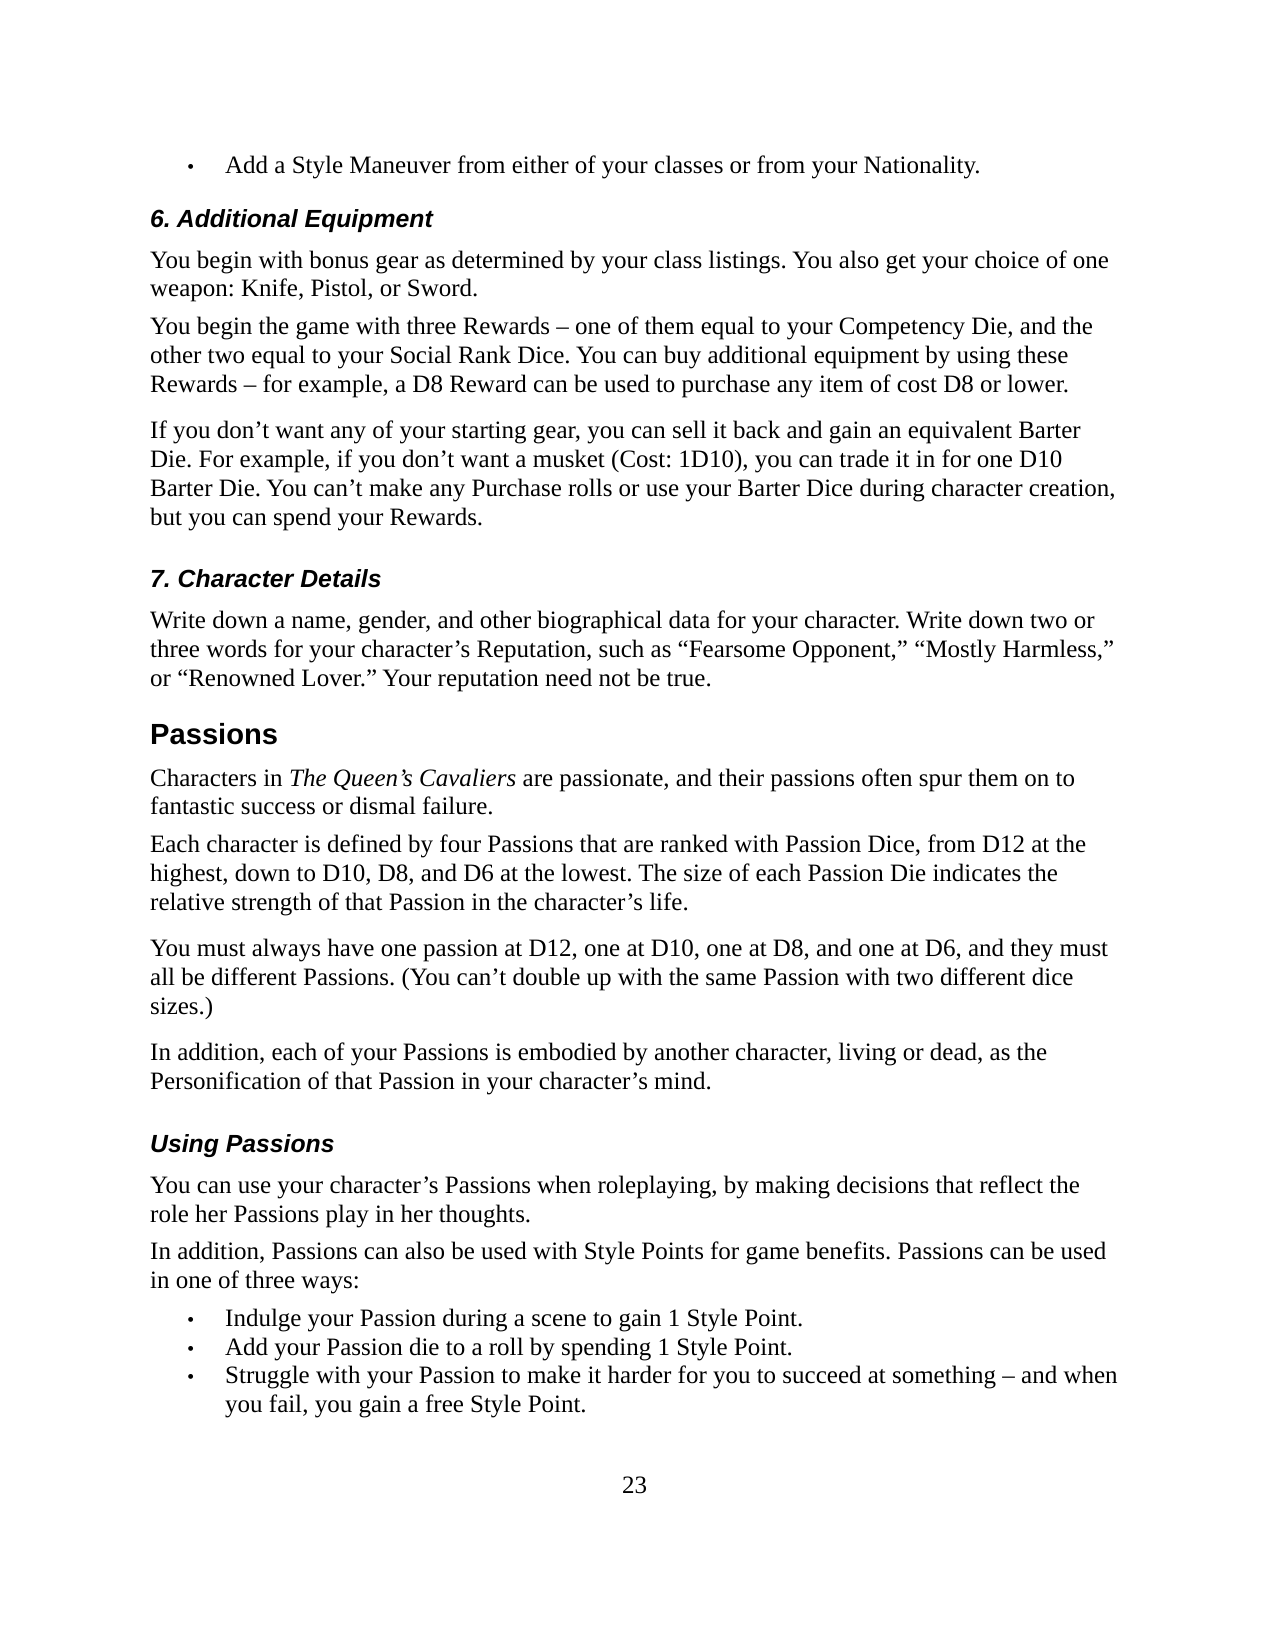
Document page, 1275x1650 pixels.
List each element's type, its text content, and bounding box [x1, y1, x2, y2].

text You must always have one passion at D12, one at D10, one at D8, and one at D6, and they must all be different Passions. (You can’t double up with the same Passion with two different dice sizes.) [150, 933, 1125, 1019]
list Add a Style Maneuver from either of your classes or from your Nationality. [187, 150, 1125, 179]
subtitle Passions [150, 717, 1125, 750]
text You can use your character’s Passions when roleplaying, by making decisions that reflect the role her Passions play in her thoughts. [150, 1170, 1125, 1227]
subtitle Using Passions [150, 1129, 1125, 1157]
text Write down a name, gender, and other biographical data for your character. Write down two or three words for your character’s Reputation, such as “Fearsome Opponent,” “Mostly Harmless,” or “Renowned Lover.” Your reputation need not be true. [150, 605, 1125, 692]
subtitle 6. Additional Equipment [150, 204, 1125, 232]
text You begin the game with three Rewards – one of them equal to your Competency Die, and the other two equal to your Social Rank Dice. You can buy additional equipment by using these Rewards – for example, a D8 Reward can be used to purchase any item of cost D8 or lower. [150, 311, 1125, 397]
text Characters in The Queen’s Cavaliers are passionate, and their passions often spur them on to fantastic success or dismal failure. [150, 763, 1125, 820]
list Indulge your Passion during a scene to gain 1 Style Point. [187, 1303, 1125, 1332]
text You begin with bonus gear as determined by your class listings. You also get your choice of one weapon: Knife, Pistol, or Sword. [150, 245, 1125, 302]
list Add your Passion die to a roll by spending 1 Style Point. [187, 1332, 1125, 1360]
text In addition, Passions can also be used with Style Points for game benefits. Passions can be used in one of three ways: [150, 1236, 1125, 1294]
text In addition, each of your Passions is embodied by another character, living or dead, as the Personification of that Passion in your character’s mind. [150, 1037, 1125, 1095]
list Struggle with your Passion to make it harder for you to succeed at something – and when you fail, you gain a free Style Point. [187, 1360, 1125, 1418]
subtitle 7. Character Details [150, 564, 1125, 593]
text Each character is defined by four Passions that are ranked with Passion Dice, from D12 at the highest, down to D10, D8, and D6 at the lowest. The size of each Passion Die indicates the relative strength of that Passion in the character’s life. [150, 829, 1125, 915]
text If you don’t want any of your starting gear, you can sell it back and gain an equivalent Barter Die. For example, if you don’t want a musket (Cost: 1D10), you can trade it in for one D10 Barter Die. You can’t make any Purchase rolls or use your Barter Dice during character creation, but you can spend your Rewards. [150, 415, 1125, 530]
